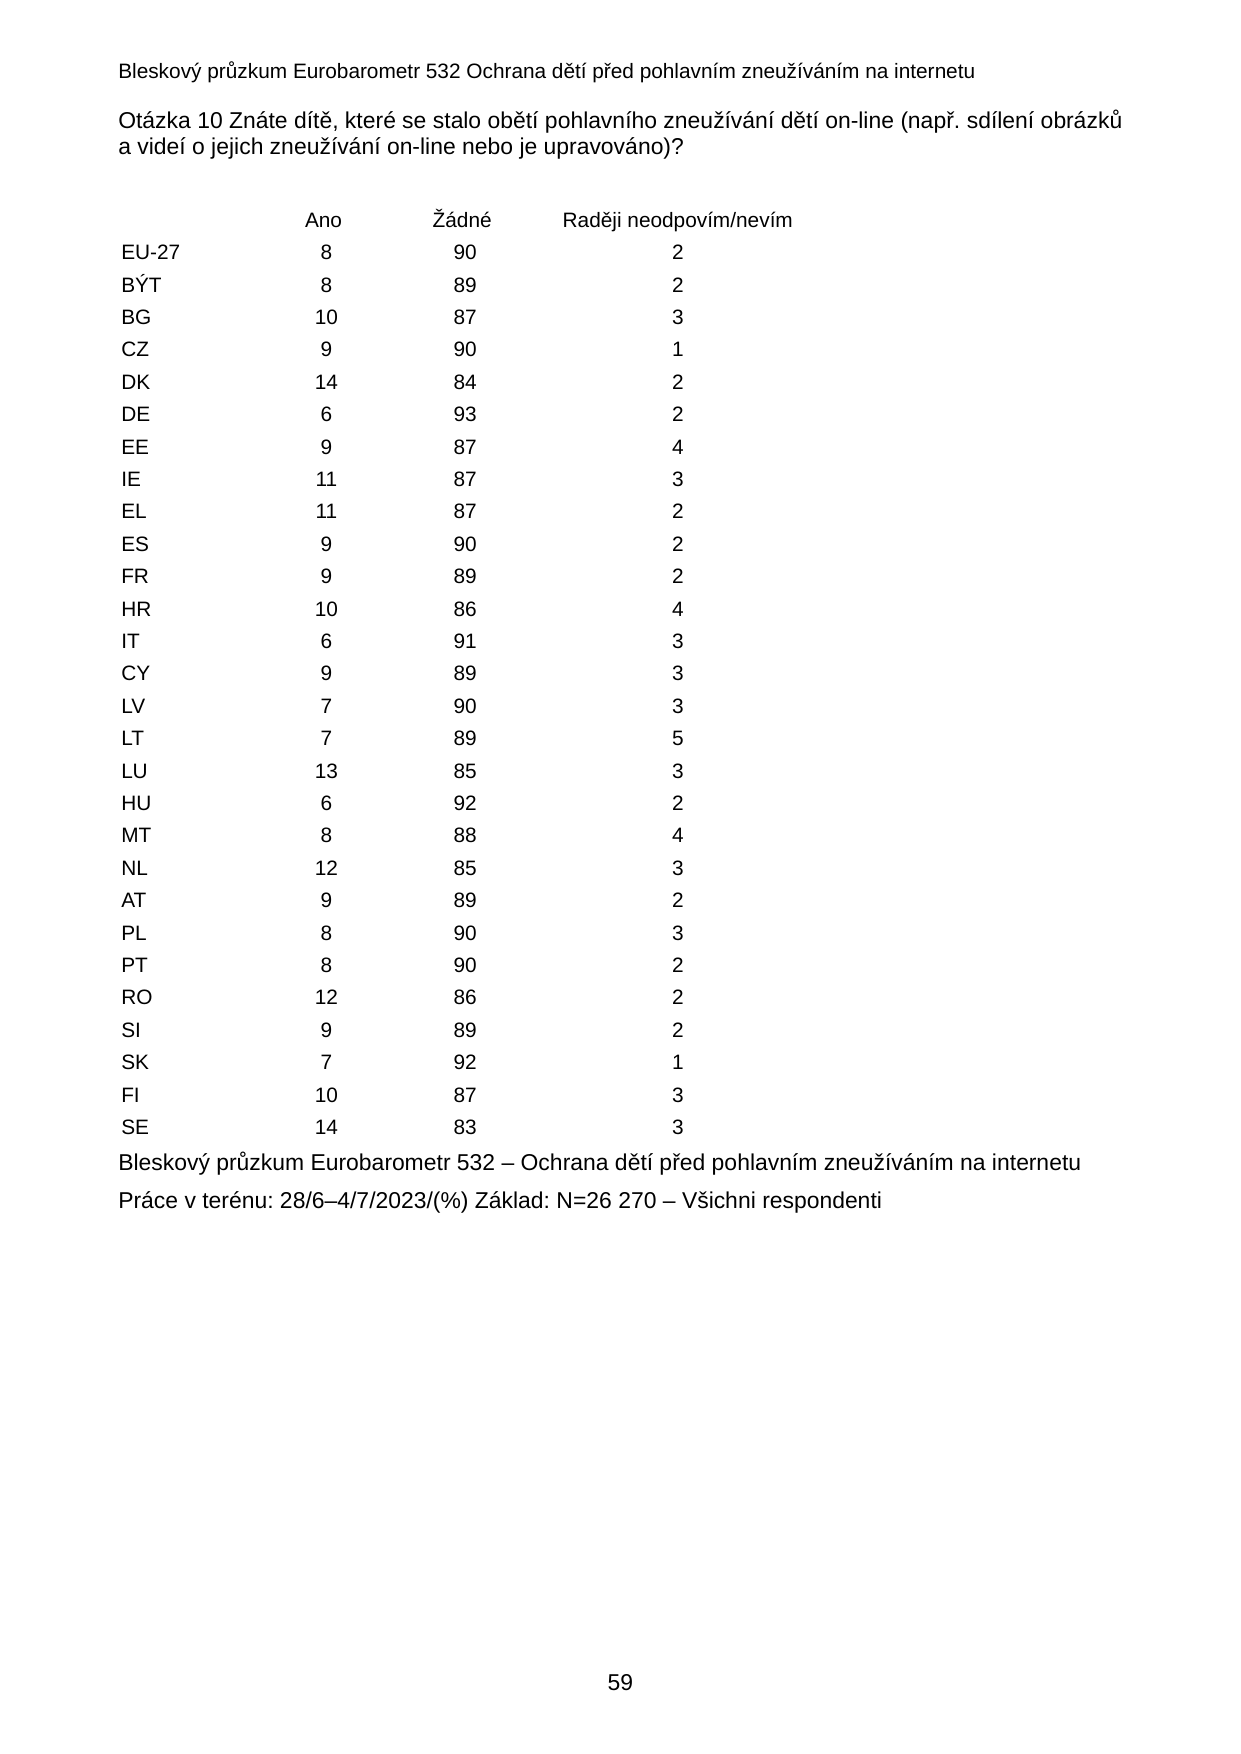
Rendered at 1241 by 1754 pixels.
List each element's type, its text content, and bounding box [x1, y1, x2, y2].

table_cell FI [118, 1078, 257, 1111]
table_cell NL [118, 851, 257, 884]
table_cell 2 [534, 560, 821, 592]
table_cell 90 [395, 949, 534, 981]
table_cell CZ [118, 333, 257, 366]
table_cell SE [118, 1111, 257, 1143]
table_cell 12 [257, 981, 395, 1013]
table_cell LU [118, 754, 257, 787]
table_cell 89 [395, 1014, 534, 1046]
table_cell 10 [257, 301, 395, 333]
table_cell 3 [534, 463, 821, 495]
table_cell 90 [395, 916, 534, 949]
table_cell 8 [257, 236, 395, 268]
table_cell 92 [395, 787, 534, 819]
table_cell 2 [534, 787, 821, 819]
table_cell 7 [257, 690, 395, 722]
table_cell 11 [257, 463, 395, 495]
table_cell SK [118, 1046, 257, 1078]
table_header Žádné [395, 204, 534, 236]
table_cell 91 [395, 625, 534, 657]
table_cell 2 [534, 1014, 821, 1046]
table_cell 83 [395, 1111, 534, 1143]
table_cell 89 [395, 560, 534, 592]
table_cell 6 [257, 398, 395, 430]
text Bleskový průzkum Eurobarometr 532 – Ochrana dětí před pohlavním zneužíváním na internetu [118, 1149, 1122, 1175]
table_cell RO [118, 981, 257, 1013]
table_cell LT [118, 722, 257, 754]
table_cell HR [118, 592, 257, 625]
table_cell 9 [257, 884, 395, 916]
table_cell 1 [534, 333, 821, 366]
table_cell 3 [534, 754, 821, 787]
table_cell 4 [534, 430, 821, 463]
table_cell 9 [257, 1014, 395, 1046]
table_cell 2 [534, 398, 821, 430]
table_cell 3 [534, 1111, 821, 1143]
table_cell 8 [257, 949, 395, 981]
table_cell AT [118, 884, 257, 916]
table_cell 2 [534, 949, 821, 981]
table_cell 89 [395, 268, 534, 301]
table_cell EE [118, 430, 257, 463]
table_cell IE [118, 463, 257, 495]
table_cell HU [118, 787, 257, 819]
table_cell 3 [534, 657, 821, 689]
table_cell 9 [257, 560, 395, 592]
table_cell 6 [257, 625, 395, 657]
table_cell 90 [395, 333, 534, 366]
table_cell 89 [395, 657, 534, 689]
table_cell BG [118, 301, 257, 333]
table_cell ES [118, 528, 257, 560]
table_cell BÝT [118, 268, 257, 301]
table_cell 14 [257, 1111, 395, 1143]
table_cell 12 [257, 851, 395, 884]
table_cell 90 [395, 528, 534, 560]
table_cell 9 [257, 528, 395, 560]
table_cell 1 [534, 1046, 821, 1078]
table_cell 14 [257, 366, 395, 398]
table_cell MT [118, 819, 257, 851]
table_cell 90 [395, 236, 534, 268]
table_cell 4 [534, 819, 821, 851]
table_cell 85 [395, 851, 534, 884]
table_cell 2 [534, 981, 821, 1013]
table_cell 8 [257, 916, 395, 949]
table_cell 2 [534, 366, 821, 398]
table_cell LV [118, 690, 257, 722]
table_cell 13 [257, 754, 395, 787]
table_cell 87 [395, 430, 534, 463]
table_cell 10 [257, 1078, 395, 1111]
table_cell 90 [395, 690, 534, 722]
table_cell 2 [534, 236, 821, 268]
table_cell 2 [534, 528, 821, 560]
table_cell 9 [257, 657, 395, 689]
table_cell 87 [395, 1078, 534, 1111]
table_header Raději neodpovím/nevím [534, 204, 821, 236]
table_cell FR [118, 560, 257, 592]
table_cell 3 [534, 690, 821, 722]
table_cell 87 [395, 463, 534, 495]
text Otázka 10 Znáte dítě, které se stalo obětí pohlavního zneužívání dětí on-line (např. sdílení obrázků a videí o jejich zneužívání on-line nebo je upravováno)? [118, 107, 1122, 159]
table_cell 7 [257, 1046, 395, 1078]
table_cell PL [118, 916, 257, 949]
table_cell 87 [395, 495, 534, 527]
table_cell 9 [257, 430, 395, 463]
table_cell 3 [534, 851, 821, 884]
table_cell 6 [257, 787, 395, 819]
table_cell 92 [395, 1046, 534, 1078]
table_cell 89 [395, 722, 534, 754]
table_cell 84 [395, 366, 534, 398]
table_cell DK [118, 366, 257, 398]
table_cell 87 [395, 301, 534, 333]
table_cell 5 [534, 722, 821, 754]
table_cell 89 [395, 884, 534, 916]
table_cell 2 [534, 884, 821, 916]
table_cell 93 [395, 398, 534, 430]
table_cell 3 [534, 916, 821, 949]
table_cell DE [118, 398, 257, 430]
table_cell 88 [395, 819, 534, 851]
table_cell 86 [395, 981, 534, 1013]
table_cell EL [118, 495, 257, 527]
table_cell 10 [257, 592, 395, 625]
table_cell EU-27 [118, 236, 257, 268]
table_cell SI [118, 1014, 257, 1046]
table_cell 86 [395, 592, 534, 625]
table_cell 8 [257, 268, 395, 301]
table_cell 85 [395, 754, 534, 787]
table_header Ano [257, 204, 395, 236]
table_cell 11 [257, 495, 395, 527]
text Práce v terénu: 28/6–4/7/2023/(%) Základ: N=26 270 – Všichni respondenti [118, 1187, 1122, 1213]
table_cell 4 [534, 592, 821, 625]
table_cell 2 [534, 495, 821, 527]
table_cell IT [118, 625, 257, 657]
table_cell CY [118, 657, 257, 689]
table_cell 9 [257, 333, 395, 366]
table_cell 7 [257, 722, 395, 754]
table_cell 3 [534, 625, 821, 657]
table_cell 3 [534, 301, 821, 333]
table_header [118, 204, 257, 236]
table_cell 8 [257, 819, 395, 851]
table_cell PT [118, 949, 257, 981]
table_cell 3 [534, 1078, 821, 1111]
table_cell 2 [534, 268, 821, 301]
